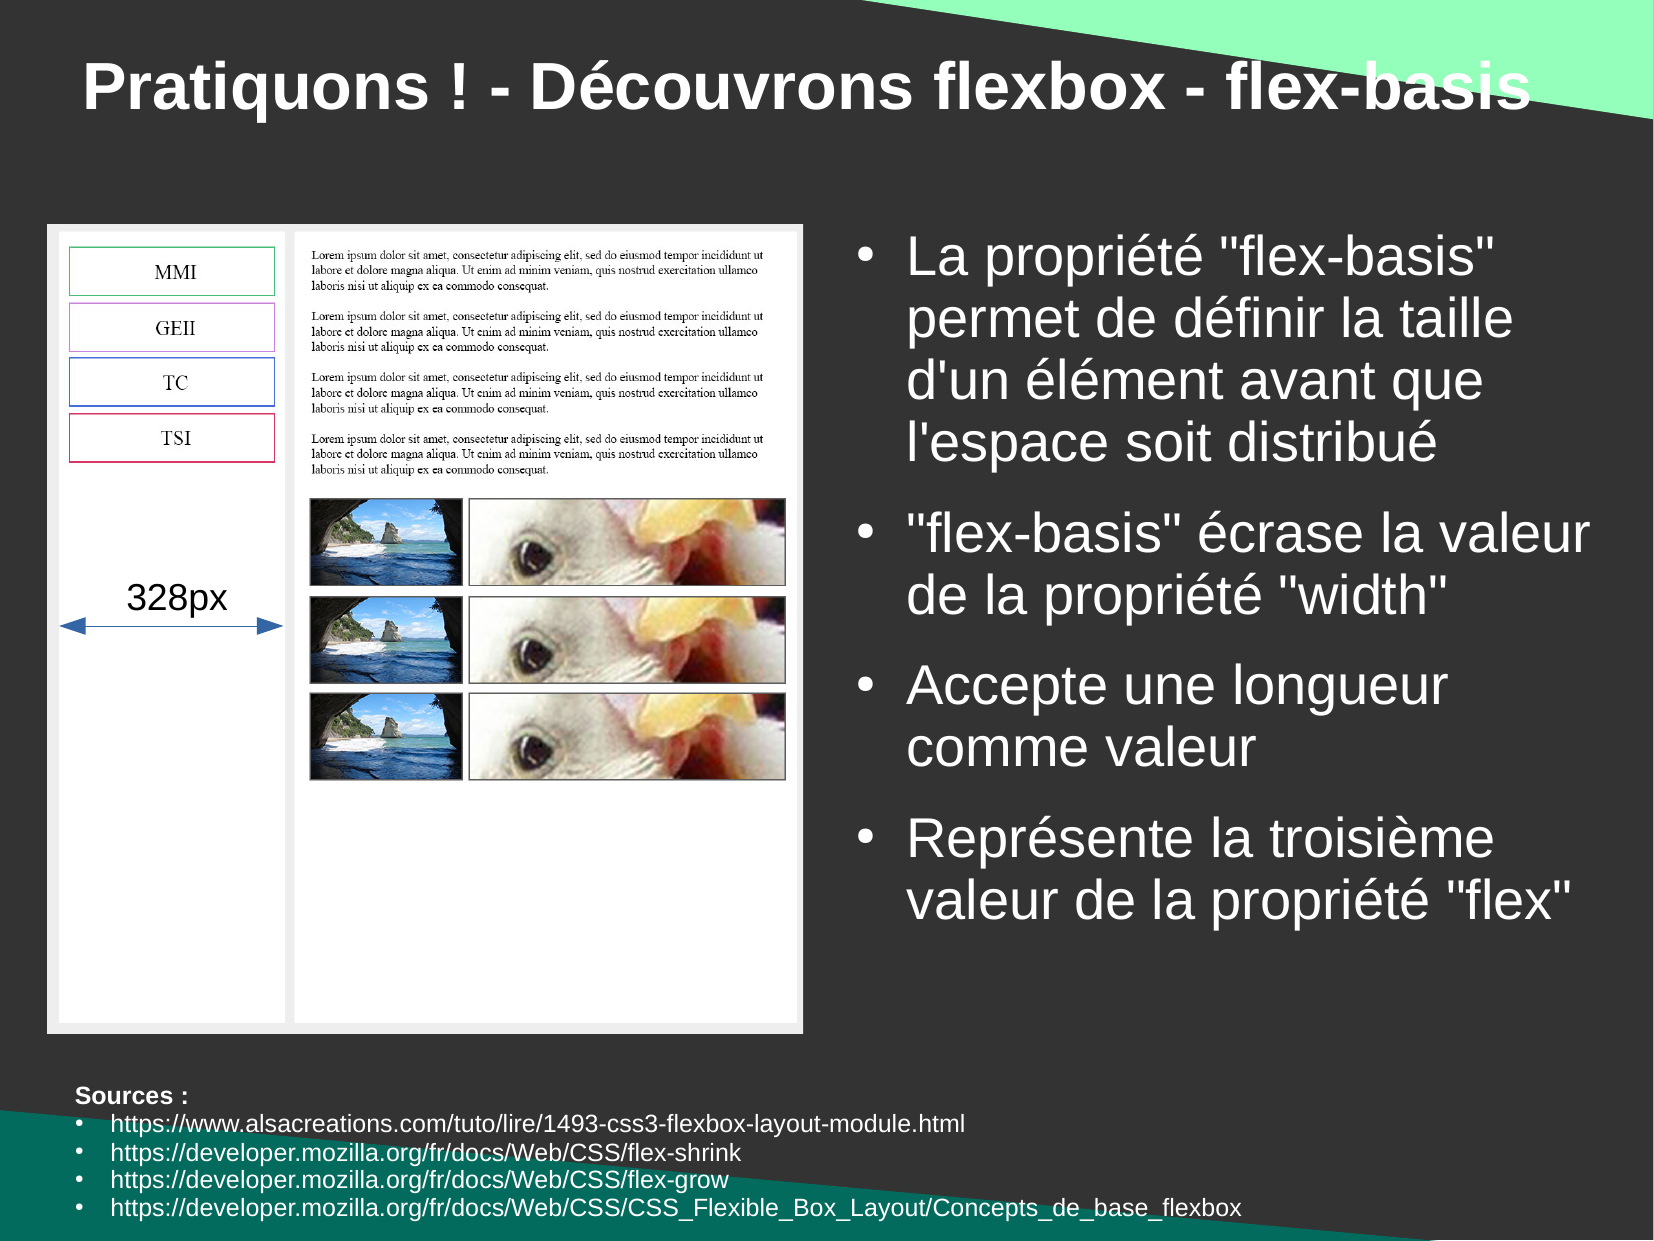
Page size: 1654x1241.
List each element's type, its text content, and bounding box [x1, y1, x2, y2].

text_box 328px [106, 569, 249, 626]
title Pratiquons ! - Découvrons flexbox - flex-basis [82, 49, 1630, 142]
picture [47, 224, 804, 1034]
text_box Sources : https://www.alsacreations.com/tuto/lire/1493-css3-flexbox-layout-module.html https://developer.mozilla.org/fr/docs/Web/CSS/flex-shrink https://developer.mozilla.org/fr/docs/Web/CSS/flex-grow https://developer.mozilla.org/fr/docs/Web/CSS/CSS_Flexible_Box_Layout/Concepts_de_base_flexbox [60, 1074, 1546, 1241]
text_box [861, 0, 1654, 120]
list La propriété "flex-basis" permet de définir la taille d'un élément avant que l'espace soit distribué "flex-basis" écrase la valeur de la propriété "width" Accepte une longueur comme valeur Représente la troisième valeur de la propriété "flex" [838, 224, 1619, 945]
